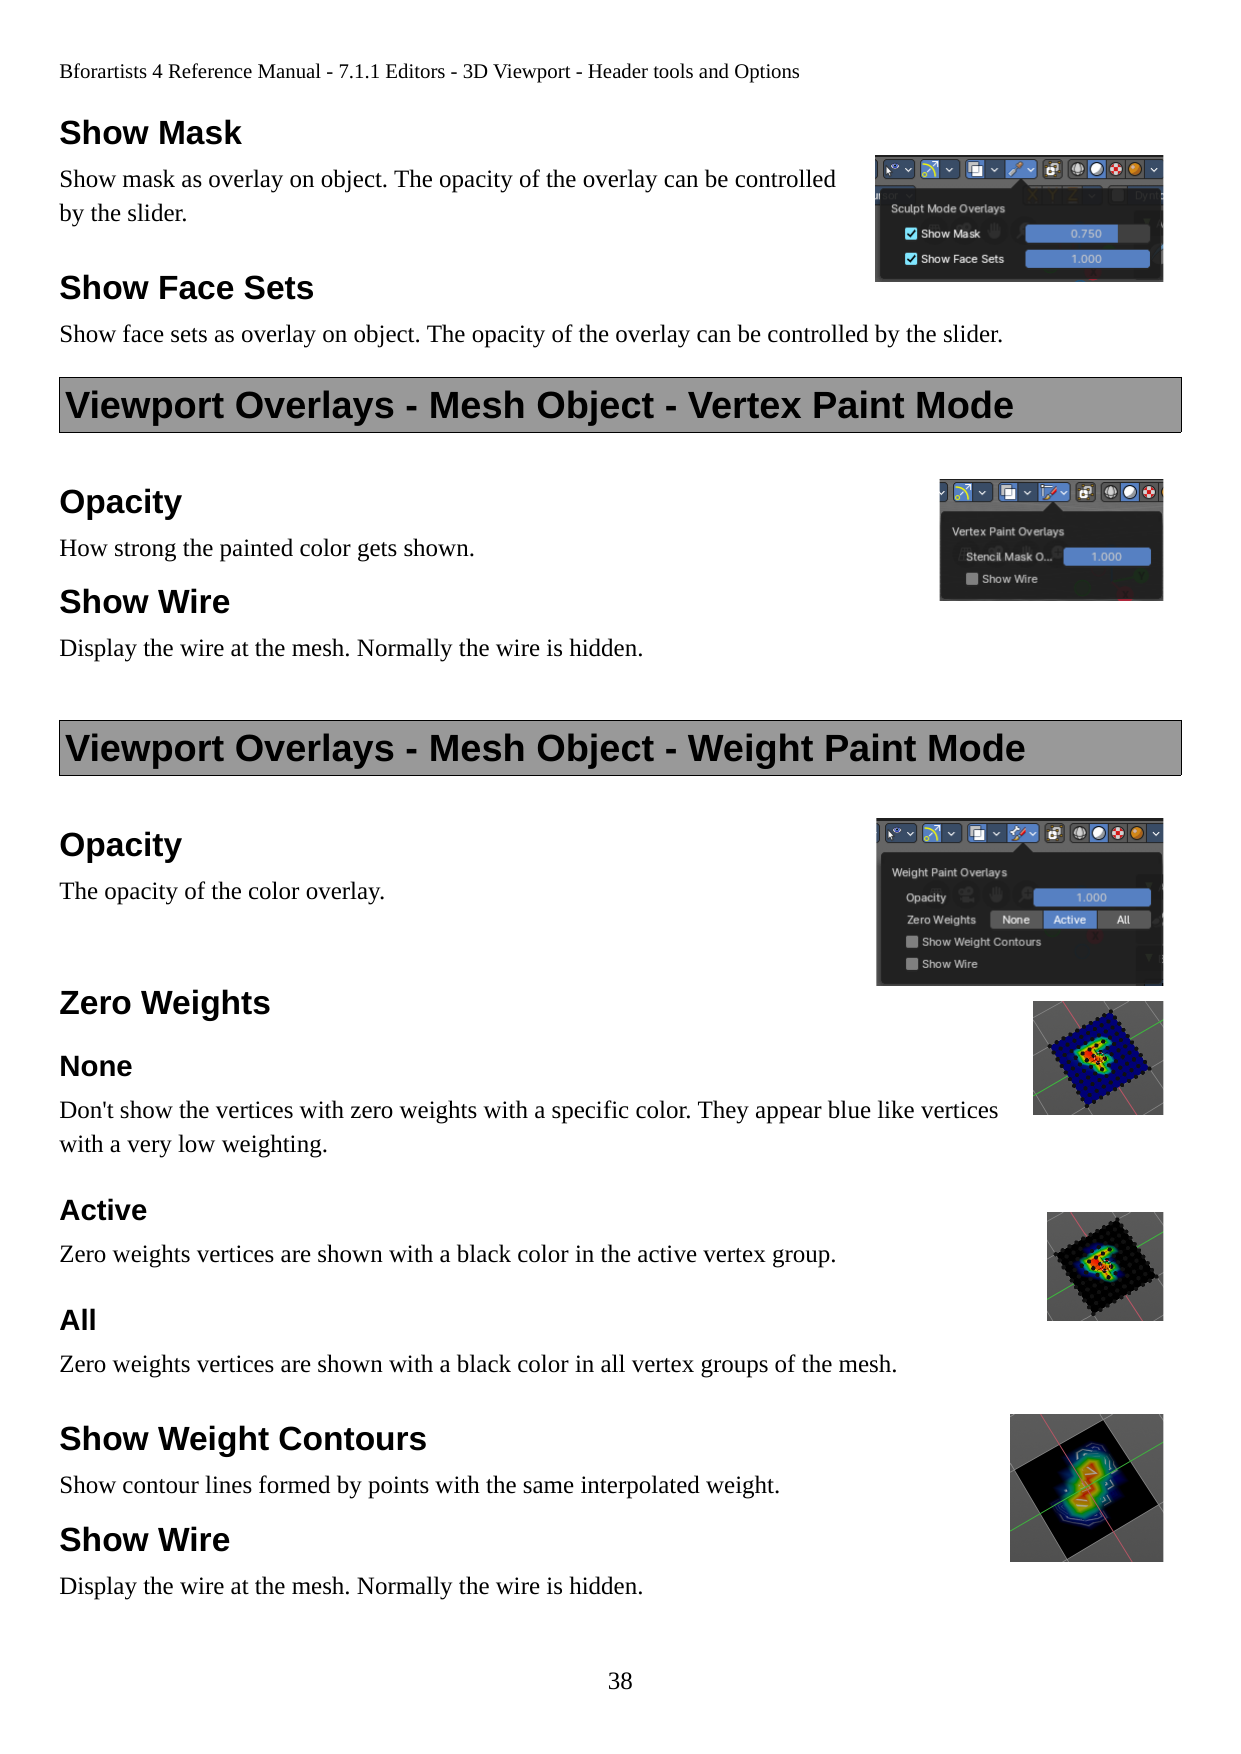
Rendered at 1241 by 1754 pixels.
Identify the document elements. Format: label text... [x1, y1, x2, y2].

picture [1047, 1212, 1164, 1321]
text Zero weights vertices are shown with a black color in all vertex groups of the mesh. [59, 1349, 1181, 1378]
subtitle Opacity [59, 482, 939, 520]
text Show contour lines formed by points with the same interpolated weight. [59, 1470, 1010, 1499]
subtitle None [59, 1049, 1033, 1082]
subtitle All [59, 1303, 1181, 1337]
subtitle [1164, 825, 1181, 863]
picture [939, 479, 1164, 601]
text Display the wire at the mesh. Normally the wire is hidden. [59, 633, 1181, 662]
subtitle Opacity [59, 825, 876, 863]
text Display the wire at the mesh. Normally the wire is hidden. [59, 1571, 1181, 1600]
subtitle Zero Weights [59, 983, 1181, 1022]
table_header Viewport Overlays - Mesh Object - Weight Paint Mode [60, 721, 1181, 775]
subtitle [1164, 1520, 1181, 1558]
picture [875, 155, 1164, 282]
subtitle [1164, 482, 1181, 520]
text Show mask as overlay on object. The opacity of the overlay can be controlled by the slider. [59, 164, 875, 227]
text The opacity of the color overlay. [59, 876, 876, 904]
picture [1033, 1001, 1164, 1115]
table_header Viewport Overlays - Mesh Object - Vertex Paint Mode [60, 378, 1181, 432]
text Zero weights vertices are shown with a black color in the active vertex group. [59, 1239, 1047, 1268]
subtitle Show Face Sets [59, 268, 1181, 307]
subtitle [1164, 1049, 1181, 1082]
text Show face sets as overlay on object. The opacity of the overlay can be controlled by the slider. [59, 319, 1181, 348]
picture [1010, 1414, 1164, 1562]
subtitle Show Weight Contours [59, 1419, 1010, 1458]
subtitle [1164, 1419, 1181, 1458]
text How strong the painted color gets shown. [59, 533, 939, 562]
subtitle Show Mask [59, 113, 1181, 151]
subtitle Show Wire [59, 1520, 1010, 1558]
subtitle Active [59, 1193, 1181, 1227]
text Don't show the vertices with zero weights with a specific color. They appear blue like vertices with a very low weighting. [59, 1095, 1181, 1158]
subtitle Show Wire [59, 582, 1181, 621]
picture [876, 818, 1164, 986]
